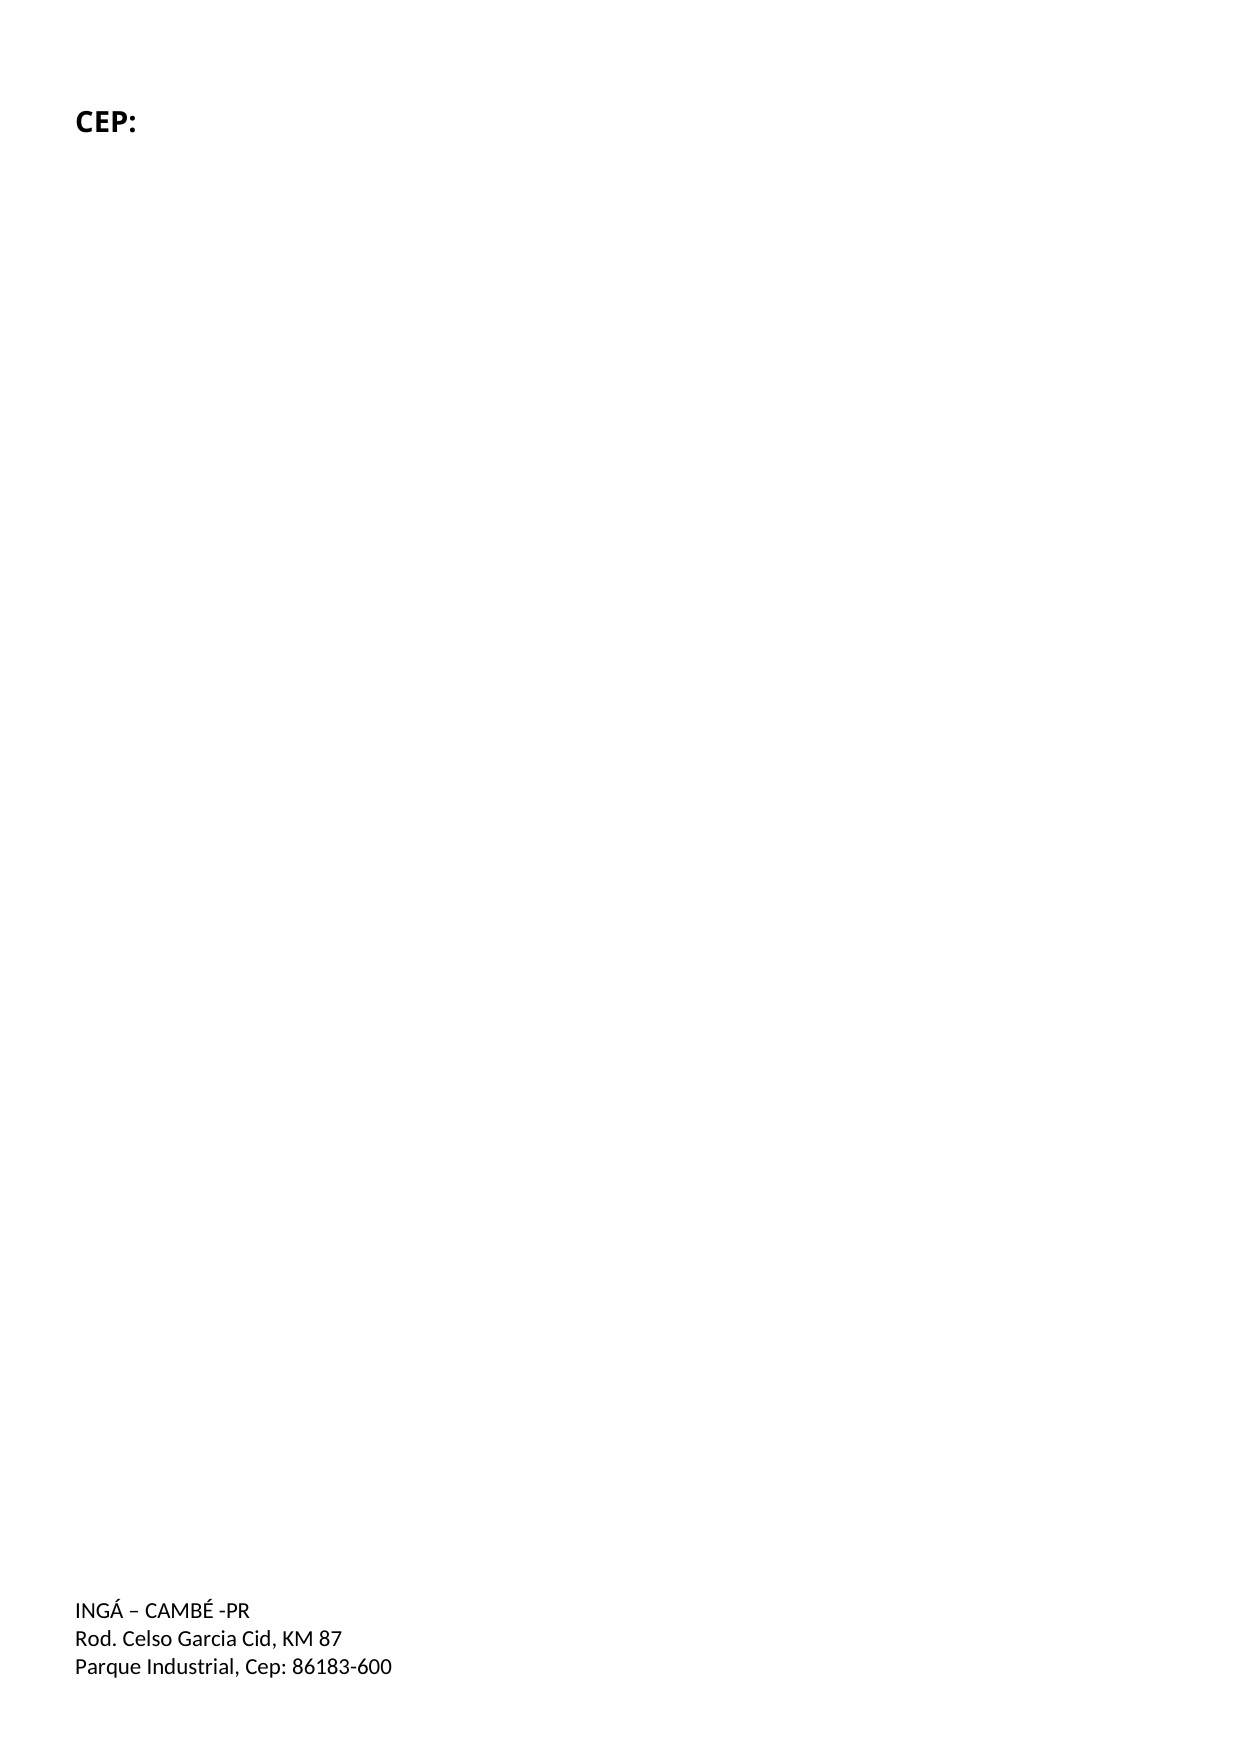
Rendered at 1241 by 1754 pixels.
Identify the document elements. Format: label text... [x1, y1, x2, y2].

text CEP: [75, 102, 1165, 141]
